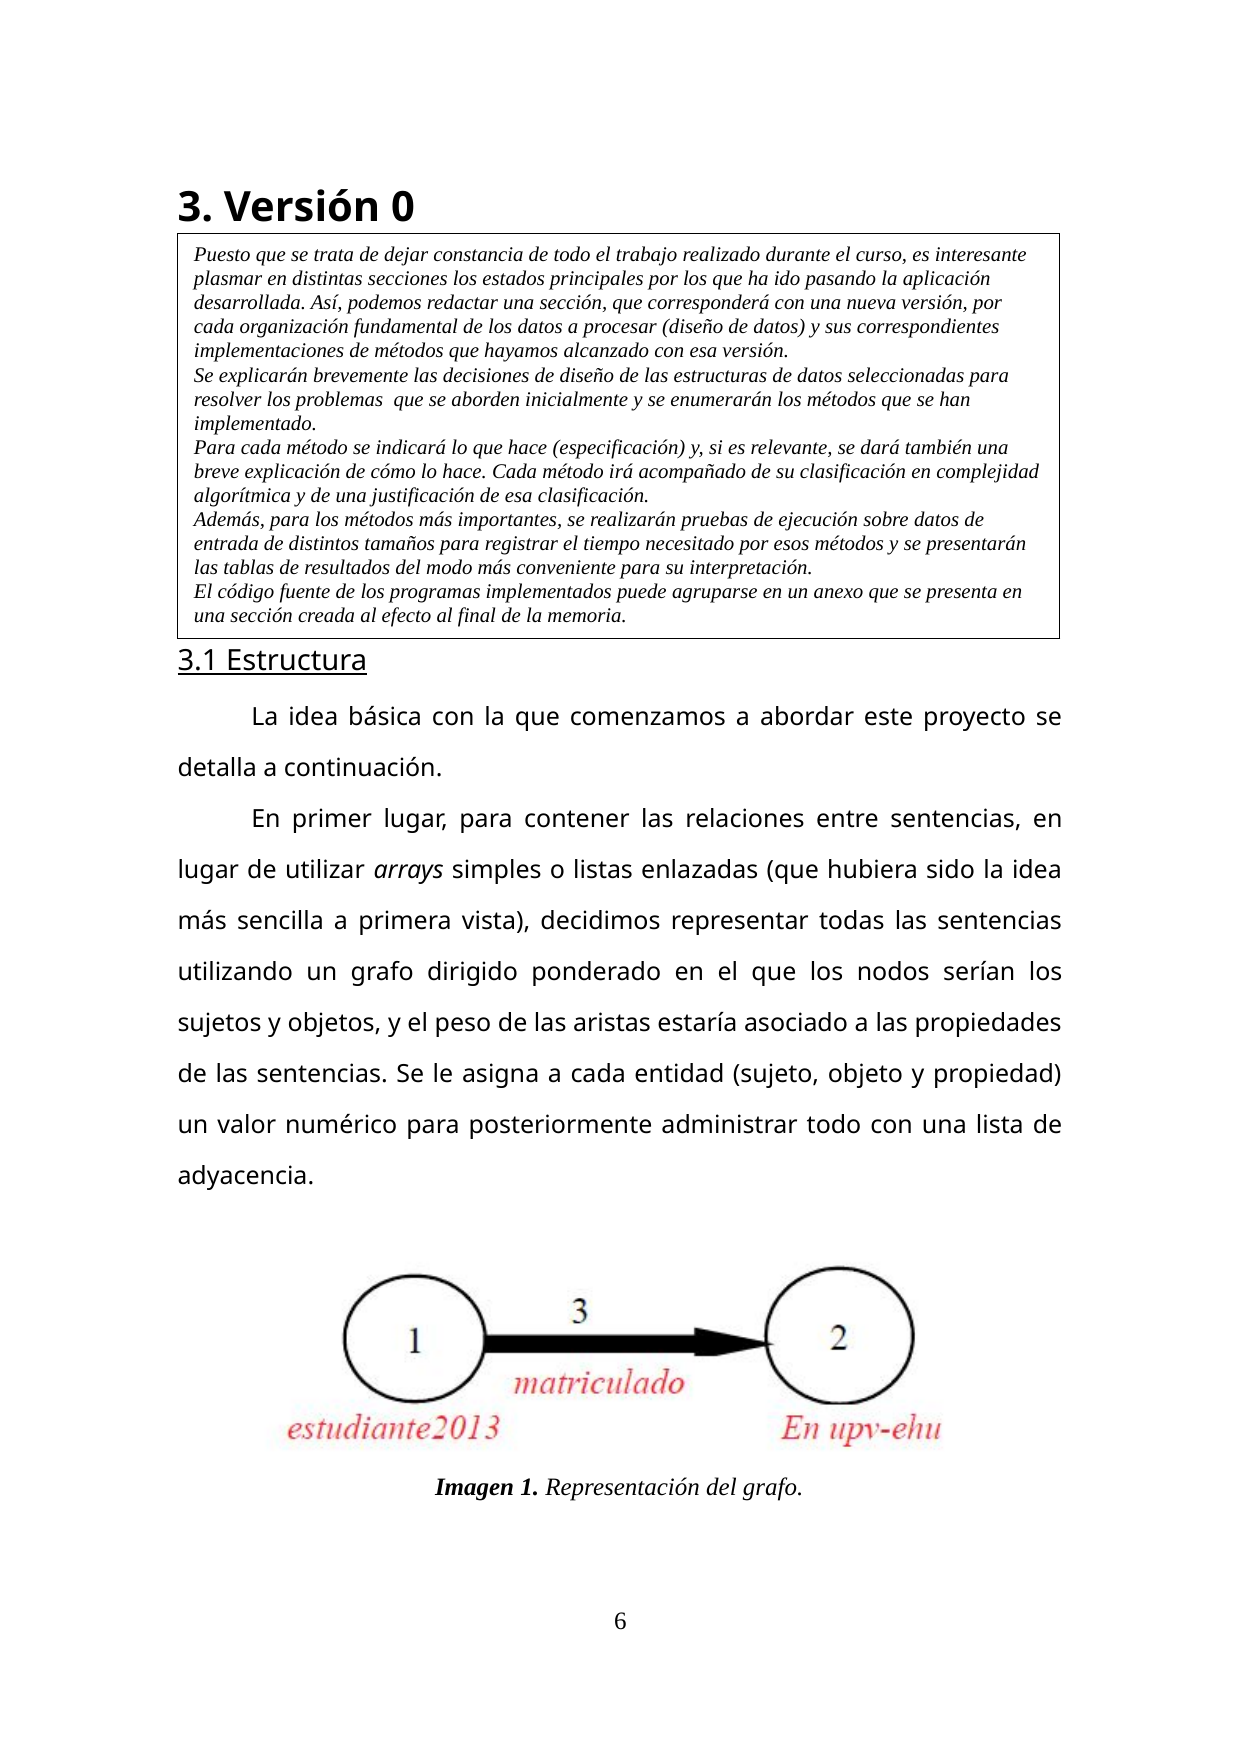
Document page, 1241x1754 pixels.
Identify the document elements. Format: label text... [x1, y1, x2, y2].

text El código fuente de los programas implementados puede agruparse en un anexo que se presenta en una sección creada al efecto al final de la memoria. [194, 579, 1044, 627]
text Se explicarán brevemente las decisiones de diseño de las estructuras de datos seleccionadas para resolver los problemas que se aborden inicialmente y se enumerarán los métodos que se han implementado. [194, 362, 1044, 435]
text La idea básica con la que comenzamos a abordar este proyecto se detalla a continuación. [177, 698, 1063, 783]
text 3.1 Estructura [177, 639, 1063, 679]
text Puesto que se trata de dejar constancia de todo el trabajo realizado durante el curso, es interesante plasmar en distintas secciones los estados principales por los que ha ido pasando la aplicación desarrollada. Así, podemos redactar una sección, que corresponderá con una nueva versión, por cada organización fundamental de los datos a procesar (diseño de datos) y sus correspondientes implementaciones de métodos que hayamos alcanzado con esa versión. [194, 242, 1044, 362]
text Para cada método se indicará lo que hace (especificación) y, si es relevante, se dará también una breve explicación de cómo lo hace. Cada método irá acompañado de su clasificación en complejidad algorítmica y de una justificación de esa clasificación. [194, 435, 1044, 507]
text En primer lugar, para contener las relaciones entre sentencias, en lugar de utilizar arrays simples o listas enlazadas (que hubiera sido la idea más sencilla a primera vista), decidimos representar todas las sentencias utilizando un grafo dirigido ponderado en el que los nodos serían los sujetos y objetos, y el peso de las aristas estaría asociado a las propiedades de las sentencias. Se le asigna a cada entidad (sujeto, objeto y propiedad) un valor numérico para posteriormente administrar todo con una lista de adyacencia. [177, 801, 1063, 1192]
text Además, para los métodos más importantes, se realizarán pruebas de ejecución sobre datos de entrada de distintos tamaños para registrar el tiempo necesitado por esos métodos y se presentarán las tablas de resultados del modo más conveniente para su interpretación. [194, 507, 1044, 579]
text Imagen 1. Representación del grafo. [177, 1472, 1063, 1501]
text 3. Versión 0 [177, 176, 1063, 233]
